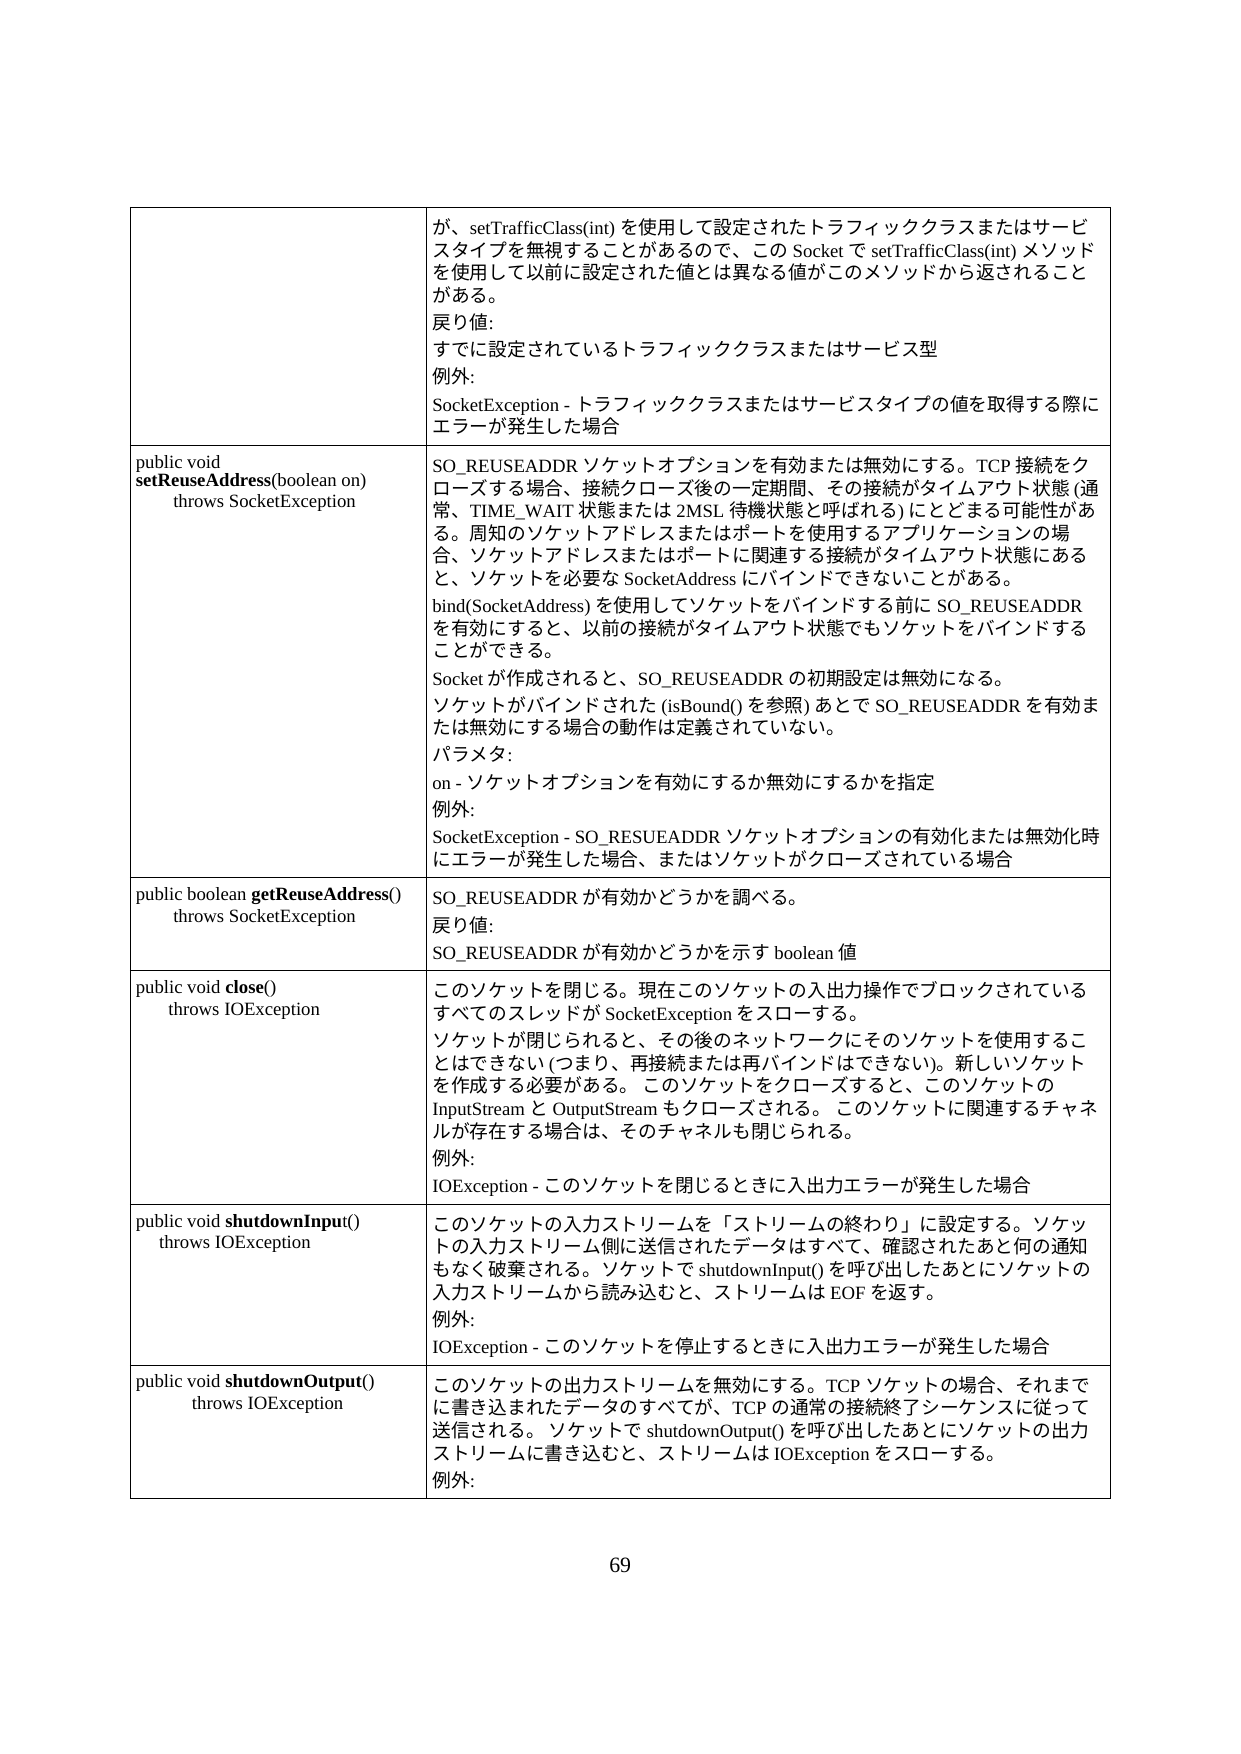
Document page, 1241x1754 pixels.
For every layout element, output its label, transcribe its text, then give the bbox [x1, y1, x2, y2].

table_cell このソケットの入力ストリームを「ストリームの終わり」に設定する。ソケットの入力ストリーム側に送信されたデータはすべて、確認されたあと何の通知もなく破棄される。ソケットで shutdownInput() を呼び出したあとにソケットの入力ストリームから読み込むと、ストリームは EOF を返す。 例外: IOException - このソケットを停止するときに入出力エラーが発生した場合 [427, 1205, 1110, 1364]
table_cell このソケットを閉じる。現在このソケットの入出力操作でブロックされているすべてのスレッドが SocketException をスローする。 ソケットが閉じられると、その後のネットワークにそのソケットを使用することはできない (つまり、再接続または再バインドはできない)。新しいソケットを作成する必要がある。 このソケットをクローズすると、このソケットの InputStream と OutputStream もクローズされる。 このソケットに関連するチャネルが存在する場合は、そのチャネルも閉じられる。 例外: IOException - このソケットを閉じるときに入出力エラーが発生した場合 [427, 971, 1110, 1204]
table_cell が、setTrafficClass(int) を使用して設定されたトラフィッククラスまたはサービスタイプを無視することがあるので、この Socket で setTrafficClass(int) メソッドを使用して以前に設定された値とは異なる値がこのメソッドから返されることがある。 戻り値: すでに設定されているトラフィッククラスまたはサービス型 例外: SocketException - トラフィッククラスまたはサービスタイプの値を取得する際にエラーが発生した場合 [427, 208, 1110, 445]
table_cell public void close() throws IOException [131, 971, 426, 1204]
table_cell public void setReuseAddress(boolean on) throws SocketException [131, 446, 426, 877]
table_cell SO_REUSEADDR が有効かどうかを調べる。 戻り値: SO_REUSEADDR が有効かどうかを示す boolean 値 [427, 878, 1110, 970]
table_cell このソケットの出力ストリームを無効にする。TCP ソケットの場合、それまでに書き込まれたデータのすべてが、TCP の通常の接続終了シーケンスに従って送信される。 ソケットで shutdownOutput() を呼び出したあとにソケットの出力ストリームに書き込むと、ストリームは IOException をスローする。 例外: [427, 1366, 1110, 1498]
table_cell public void shutdownOutput() throws IOException [131, 1366, 426, 1498]
table_cell public boolean getReuseAddress() throws SocketException [131, 878, 426, 970]
table_cell public void shutdownInput() throws IOException [131, 1205, 426, 1364]
table_cell [131, 208, 426, 445]
table_cell SO_REUSEADDR ソケットオプションを有効または無効にする。TCP 接続をクローズする場合、接続クローズ後の一定期間、その接続がタイムアウト状態 (通常、TIME_WAIT 状態または 2MSL 待機状態と呼ばれる) にとどまる可能性がある。周知のソケットアドレスまたはポートを使用するアプリケーションの場合、ソケットアドレスまたはポートに関連する接続がタイムアウト状態にあると、ソケットを必要な SocketAddress にバインドできないことがある。 bind(SocketAddress) を使用してソケットをバインドする前に SO_REUSEADDR を有効にすると、以前の接続がタイムアウト状態でもソケットをバインドすることができる。 Socket が作成されると、SO_REUSEADDR の初期設定は無効になる。 ソケットがバインドされた (isBound() を参照) あとで SO_REUSEADDR を有効または無効にする場合の動作は定義されていない。 パラメタ: on - ソケットオプションを有効にするか無効にするかを指定 例外: SocketException - SO_RESUEADDR ソケットオプションの有効化または無効化時にエラーが発生した場合、またはソケットがクローズされている場合 [427, 446, 1110, 877]
